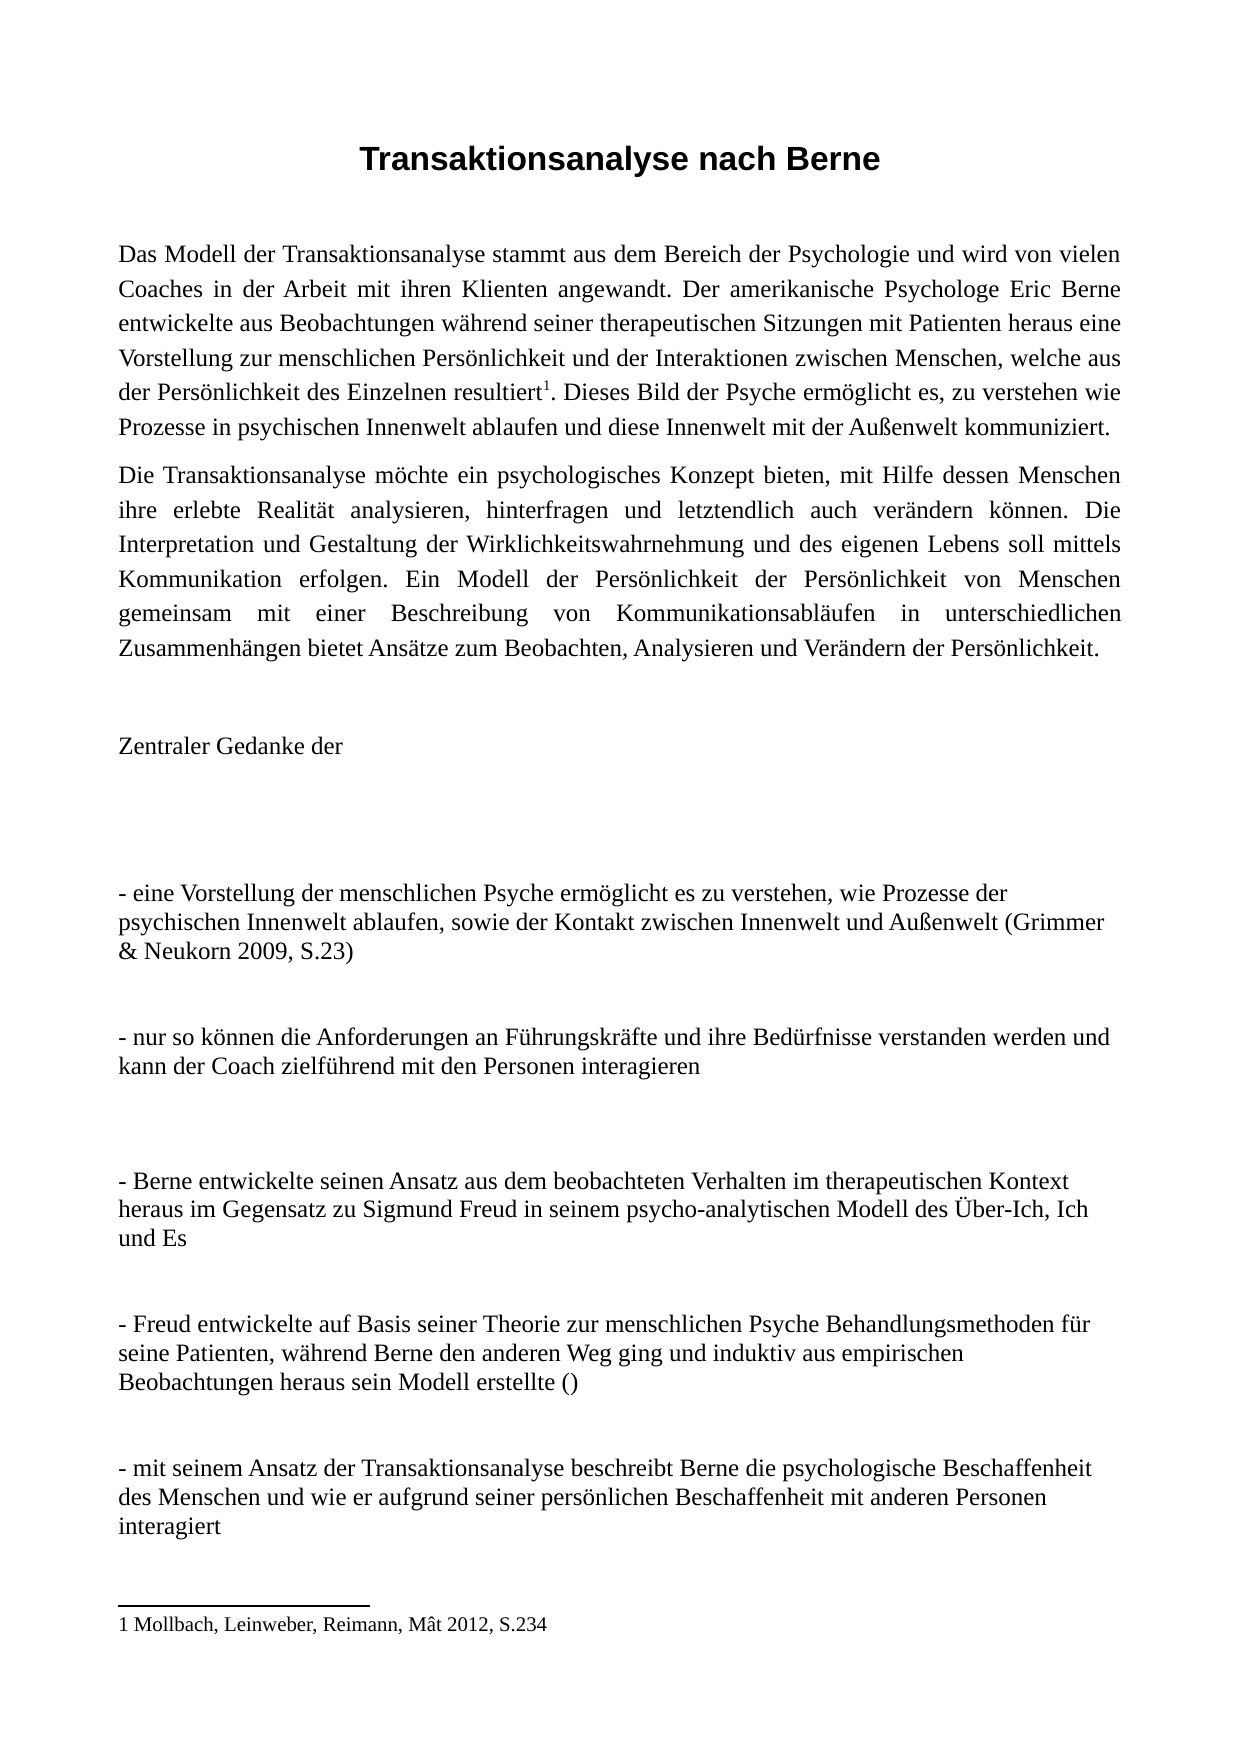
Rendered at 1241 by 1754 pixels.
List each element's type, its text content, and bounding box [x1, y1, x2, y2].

subtitle Transaktionsanalyse nach Berne [118, 139, 1122, 178]
text Die Transaktionsanalyse möchte ein psychologisches Konzept bieten, mit Hilfe dessen Menschen ihre erlebte Realität analysieren, hinterfragen und letztendlich auch verändern können. Die Interpretation und Gestaltung der Wirklichkeitswahrnehmung und des eigenen Lebens soll mittels Kommunikation erfolgen. Ein Modell der Persönlichkeit der Persönlichkeit von Menschen gemeinsam mit einer Beschreibung von Kommunikationsabläufen in unterschiedlichen Zusammenhängen bietet Ansätze zum Beobachten, Analysieren und Verändern der Persönlichkeit. [118, 461, 1122, 662]
text - mit seinem Ansatz der Transaktionsanalyse beschreibt Berne die psychologische Beschaffenheit des Menschen und wie er aufgrund seiner persönlichen Beschaffenheit mit anderen Personen interagiert [118, 1453, 1122, 1539]
text Zentraler Gedanke der [118, 731, 1122, 760]
text - Berne entwickelte seinen Ansatz aus dem beobachteten Verhalten im therapeutischen Kontext heraus im Gegensatz zu Sigmund Freud in seinem psycho-analytischen Modell des Über-Ich, Ich und Es [118, 1166, 1122, 1252]
text Mollbach, Leinweber, Reimann, Mât 2012, S.234 [118, 1612, 1122, 1636]
text - Freud entwickelte auf Basis seiner Theorie zur menschlichen Psyche Behandlungsmethoden für seine Patienten, während Berne den anderen Weg ging und induktiv aus empirischen Beobachtungen heraus sein Modell erstellte () [118, 1309, 1122, 1396]
text - nur so können die Anforderungen an Führungskräfte und ihre Bedürfnisse verstanden werden und kann der Coach zielführend mit den Personen interagieren [118, 1022, 1122, 1079]
text Das Modell der Transaktionsanalyse stammt aus dem Bereich der Psychologie und wird von vielen Coaches in der Arbeit mit ihren Klienten angewandt. Der amerikanische Psychologe Eric Berne entwickelte aus Beobachtungen während seiner therapeutischen Sitzungen mit Patienten heraus eine Vorstellung zur menschlichen Persönlichkeit und der Interaktionen zwischen Menschen, welche aus der Persönlichkeit des Einzelnen resultiert. Dieses Bild der Psyche ermöglicht es, zu verstehen wie Prozesse in psychischen Innenwelt ablaufen und diese Innenwelt mit der Außenwelt kommuniziert. [118, 239, 1122, 440]
text - eine Vorstellung der menschlichen Psyche ermöglicht es zu verstehen, wie Prozesse der psychischen Innenwelt ablaufen, sowie der Kontakt zwischen Innenwelt und Außenwelt (Grimmer & Neukorn 2009, S.23) [118, 878, 1122, 964]
